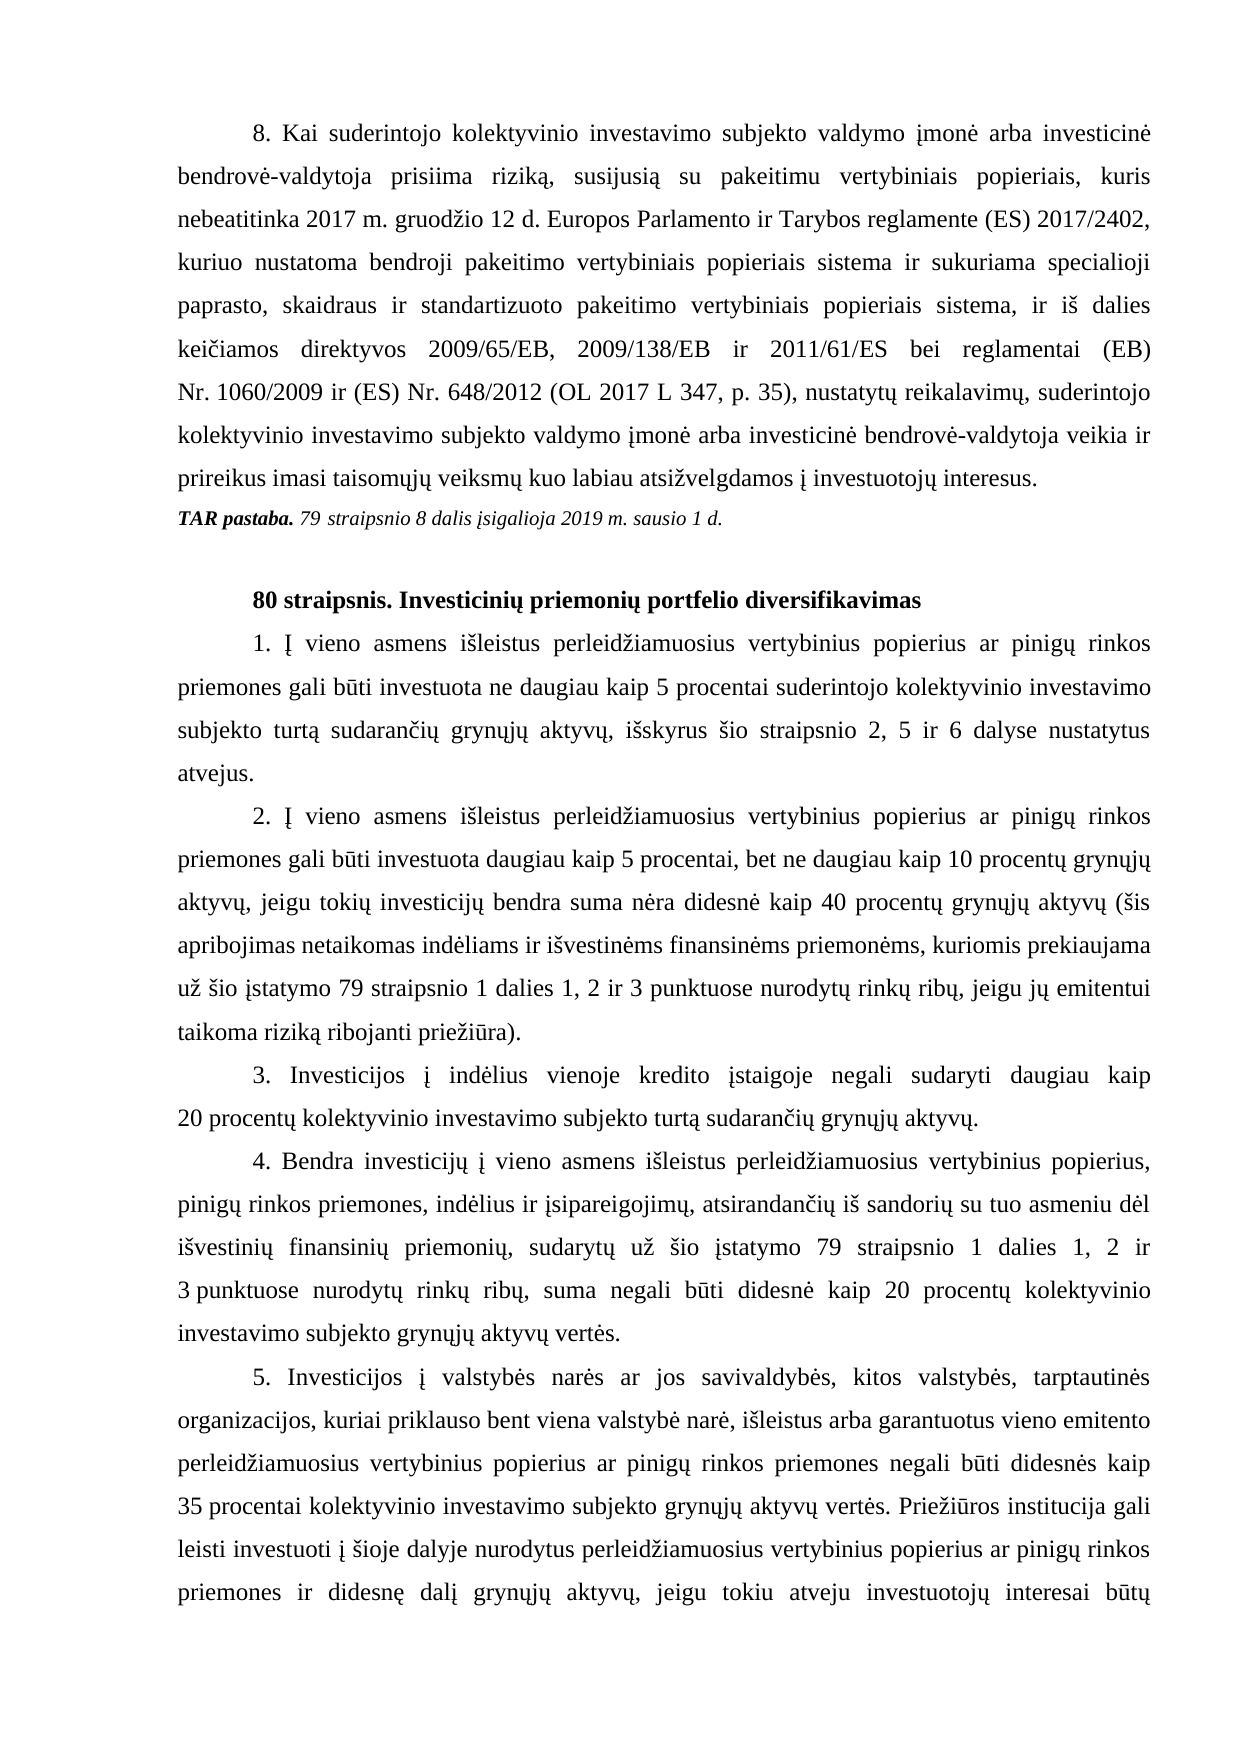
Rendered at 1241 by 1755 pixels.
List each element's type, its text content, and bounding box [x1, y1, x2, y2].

text 1. Į vieno asmens išleistus perleidžiamuosius vertybinius popierius ar pinigų rinkos priemones gali būti investuota ne daugiau kaip 5 procentai suderintojo kolektyvinio investavimo subjekto turtą sudarančių grynųjų aktyvų, išskyrus šio straipsnio 2, 5 ir 6 dalyse nustatytus atvejus. [177, 628, 1152, 787]
text 8. Kai suderintojo kolektyvinio investavimo subjekto valdymo įmonė arba investicinė bendrovė-valdytoja prisiima riziką, susijusią su pakeitimu vertybiniais popieriais, kuris nebeatitinka 2017 m. gruodžio 12 d. Europos Parlamento ir Tarybos reglamente (ES) 2017/2402, kuriuo nustatoma bendroji pakeitimo vertybiniais popieriais sistema ir sukuriama specialioji paprasto, skaidraus ir standartizuoto pakeitimo vertybiniais popieriais sistema, ir iš dalies keičiamos direktyvos 2009/65/EB, 2009/138/EB ir 2011/61/ES bei reglamentai (EB) Nr. 1060/2009 ir (ES) Nr. 648/2012 (OL 2017 L 347, p. 35), nustatytų reikalavimų, suderintojo kolektyvinio investavimo subjekto valdymo įmonė arba investicinė bendrovė-valdytoja veikia ir prireikus imasi taisomųjų veiksmų kuo labiau atsižvelgdamos į investuotojų interesus. [177, 118, 1152, 492]
text 4. Bendra investicijų į vieno asmens išleistus perleidžiamuosius vertybinius popierius, pinigų rinkos priemones, indėlius ir įsipareigojimų, atsirandančių iš sandorių su tuo asmeniu dėl išvestinių finansinių priemonių, sudarytų už šio įstatymo 79 straipsnio 1 dalies 1, 2 ir 3 punktuose nurodytų rinkų ribų, suma negali būti didesnė kaip 20 procentų kolektyvinio investavimo subjekto grynųjų aktyvų vertės. [177, 1146, 1152, 1347]
text 80 straipsnis. Investicinių priemonių portfelio diversifikavimas [252, 585, 1152, 614]
text TAR pastaba. 79 straipsnio 8 dalis įsigalioja 2019 m. sausio 1 d. [177, 506, 1152, 530]
text 2. Į vieno asmens išleistus perleidžiamuosius vertybinius popierius ar pinigų rinkos priemones gali būti investuota daugiau kaip 5 procentai, bet ne daugiau kaip 10 procentų grynųjų aktyvų, jeigu tokių investicijų bendra suma nėra didesnė kaip 40 procentų grynųjų aktyvų (šis apribojimas netaikomas indėliams ir išvestinėms finansinėms priemonėms, kuriomis prekiaujama už šio įstatymo 79 straipsnio 1 dalies 1, 2 ir 3 punktuose nurodytų rinkų ribų, jeigu jų emitentui taikoma riziką ribojanti priežiūra). [177, 801, 1152, 1045]
text 5. Investicijos į valstybės narės ar jos savivaldybės, kitos valstybės, tarptautinės organizacijos, kuriai priklauso bent viena valstybė narė, išleistus arba garantuotus vieno emitento perleidžiamuosius vertybinius popierius ar pinigų rinkos priemones negali būti didesnės kaip 35 procentai kolektyvinio investavimo subjekto grynųjų aktyvų vertės. Priežiūros institucija gali leisti investuoti į šioje dalyje nurodytus perleidžiamuosius vertybinius popierius ar pinigų rinkos priemones ir didesnę dalį grynųjų aktyvų, jeigu tokiu atveju investuotojų interesai būtų [177, 1362, 1152, 1606]
text 3. Investicijos į indėlius vienoje kredito įstaigoje negali sudaryti daugiau kaip 20 procentų kolektyvinio investavimo subjekto turtą sudarančių grynųjų aktyvų. [177, 1060, 1152, 1132]
